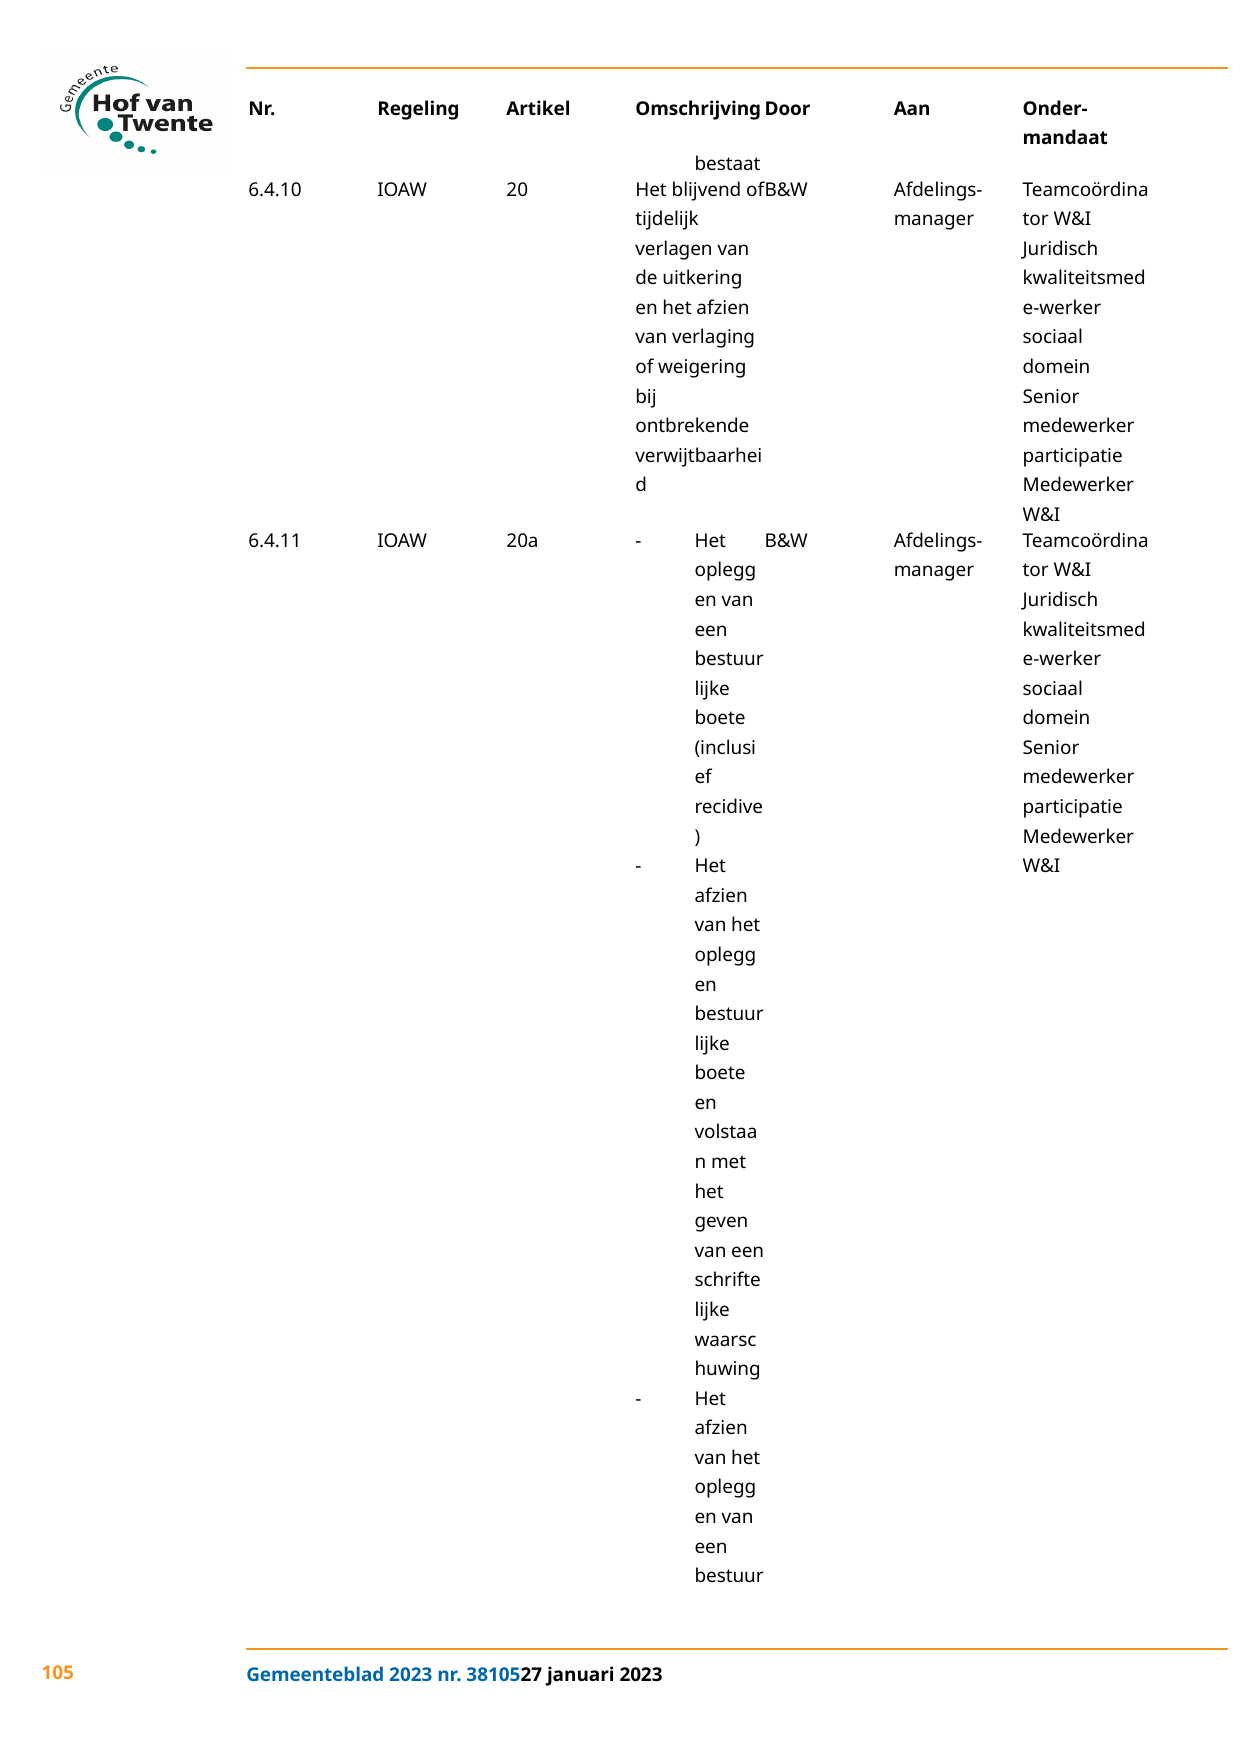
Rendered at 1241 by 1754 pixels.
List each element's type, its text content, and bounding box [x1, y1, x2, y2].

table_cell 20a [506, 527, 635, 1588]
table_header Artikel [506, 95, 635, 150]
picture [41, 47, 231, 172]
table_cell [248, 150, 377, 176]
table_cell [764, 150, 893, 176]
table_cell Teamcoördinator W&I Juridisch kwaliteitsmede-werker sociaal domein Senior medewerker participatie Medewerker W&I [1023, 527, 1152, 1588]
table_cell [1023, 150, 1152, 176]
table_cell Het opleggen van een bestuurlijke boete (inclusief recidive) Het afzien van het opleggen bestuurlijke boete en volstaan met het geven van een schriftelijke waarschuwing Het afzien van het opleggen van een bestuur [635, 527, 764, 1588]
table_header Onder-mandaat [1023, 95, 1152, 150]
table_cell [506, 150, 635, 176]
table_header Door [764, 95, 893, 150]
table_header Omschrijving [635, 95, 764, 150]
table_cell Teamcoördinator W&I Juridisch kwaliteitsmede-werker sociaal domein Senior medewerker participatie Medewerker W&I [1023, 176, 1152, 527]
table_cell Afdelings-manager [894, 527, 1022, 1588]
table_cell bestaat [635, 150, 764, 176]
table_cell Afdelings-manager [894, 176, 1022, 527]
table_cell B&W [764, 176, 893, 527]
table_header Regeling [377, 95, 506, 150]
table_cell 20 [506, 176, 635, 527]
table_cell Het blijvend of tijdelijk verlagen van de uitkering en het afzien van verlaging of weigering bij ontbrekende verwijtbaarheid [635, 176, 764, 527]
table_cell 6.4.10 [248, 176, 377, 527]
table_header Aan [894, 95, 1022, 150]
table_cell B&W [764, 527, 893, 1588]
table_cell 6.4.11 [248, 527, 377, 1588]
table_cell [894, 150, 1022, 176]
table_cell [377, 150, 506, 176]
table_header Nr. [248, 95, 377, 150]
table_cell IOAW [377, 176, 506, 527]
table_cell IOAW [377, 527, 506, 1588]
